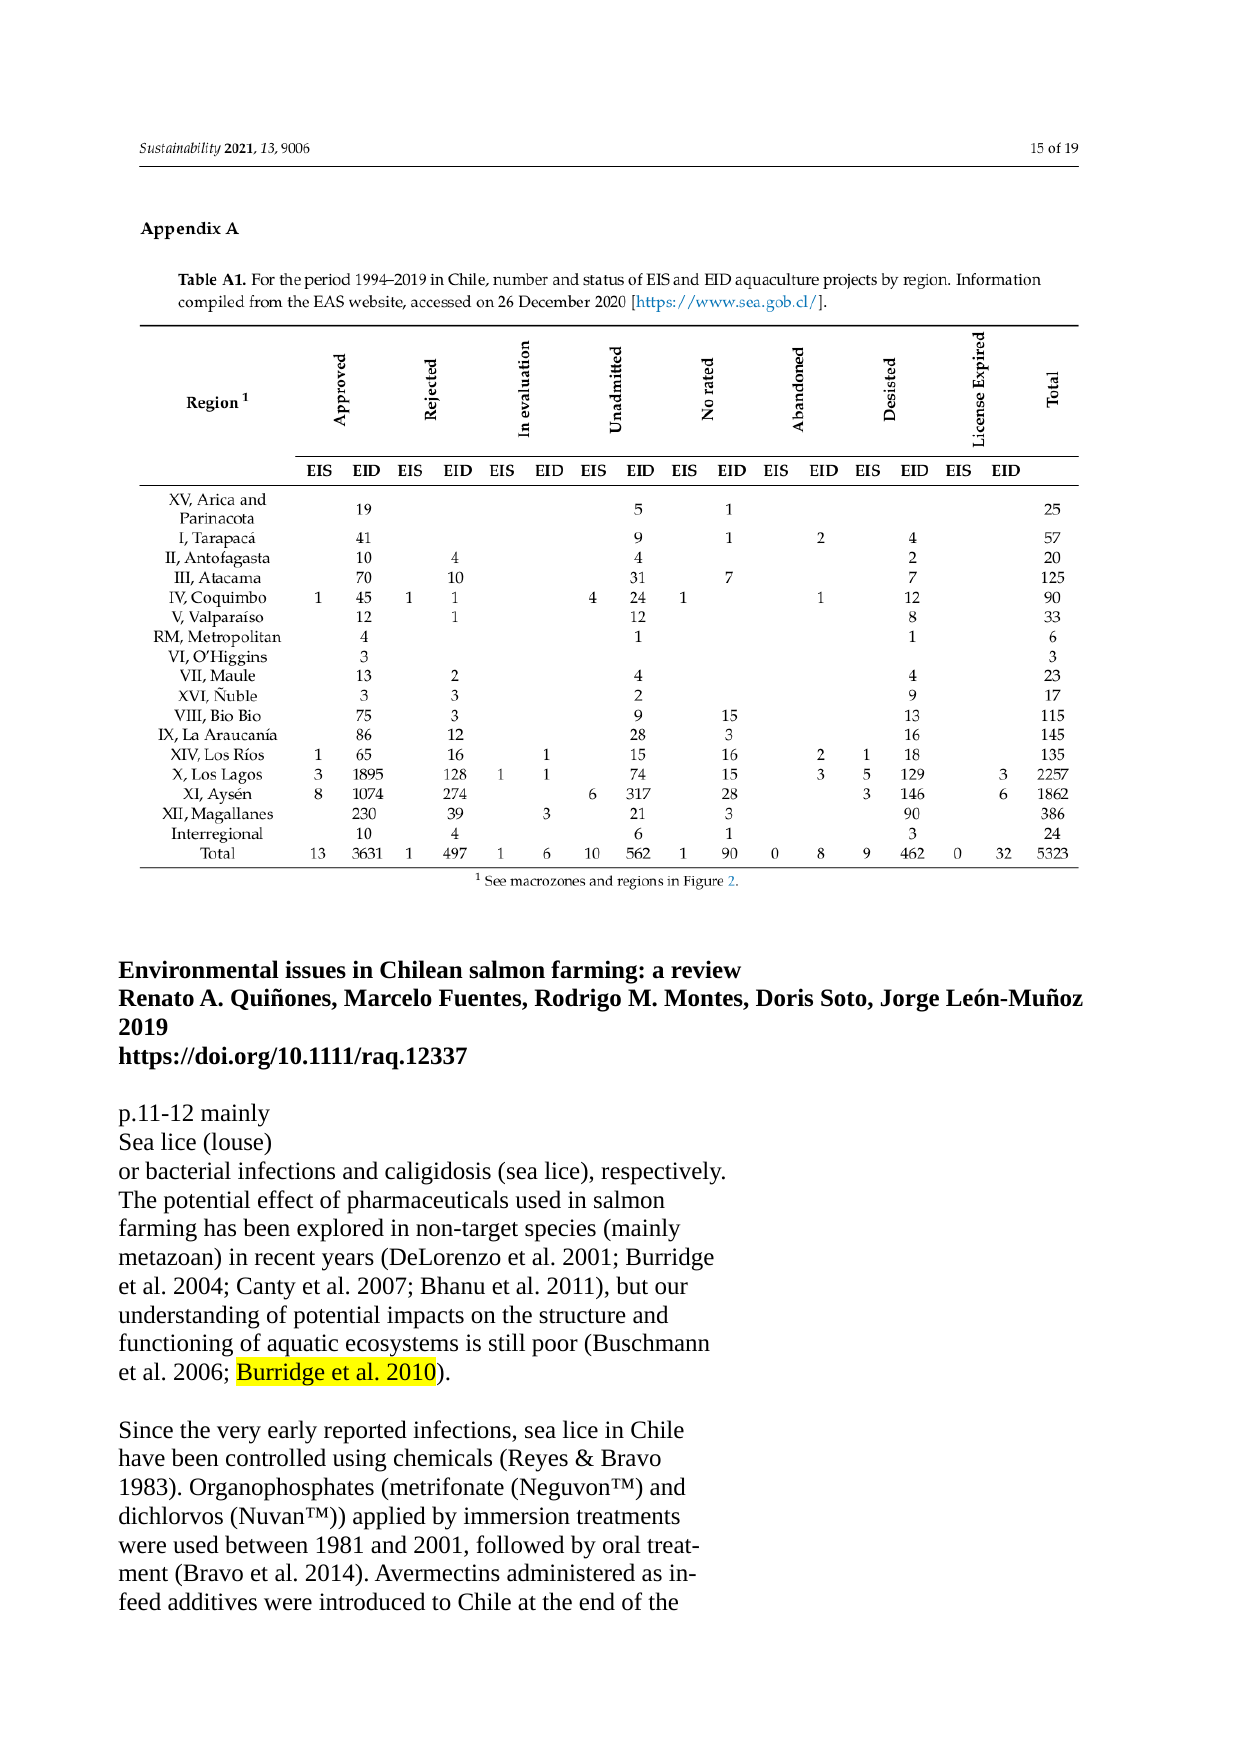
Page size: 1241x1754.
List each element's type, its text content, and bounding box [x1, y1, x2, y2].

text et al. 2006; Burridge et al. 2010). [118, 1357, 1122, 1386]
text understanding of potential impacts on the structure and [118, 1300, 1122, 1328]
text dichlorvos (Nuvan™)) applied by immersion treatments [118, 1501, 1122, 1530]
text farming has been explored in non-target species (mainly [118, 1213, 1122, 1242]
text were used between 1981 and 2001, followed by oral treat- [118, 1530, 1122, 1558]
text Sea lice (louse) [118, 1127, 1122, 1156]
text have been controlled using chemicals (Reyes & Bravo [118, 1443, 1122, 1472]
picture [118, 118, 1123, 903]
text 2019 [118, 1012, 1122, 1041]
text feed additives were introduced to Chile at the end of the [118, 1587, 1122, 1616]
text ment (Bravo et al. 2014). Avermectins administered as in- [118, 1558, 1122, 1587]
text p.11-12 mainly [118, 1098, 1122, 1127]
text Environmental issues in Chilean salmon farming: a review [118, 955, 1122, 983]
text functioning of aquatic ecosystems is still poor (Buschmann [118, 1328, 1122, 1357]
text Since the very early reported infections, sea lice in Chile [118, 1415, 1122, 1443]
text The potential effect of pharmaceuticals used in salmon [118, 1185, 1122, 1213]
text et al. 2004; Canty et al. 2007; Bhanu et al. 2011), but our [118, 1271, 1122, 1300]
text 1983). Organophosphates (metrifonate (Neguvon™) and [118, 1472, 1122, 1501]
text metazoan) in recent years (DeLorenzo et al. 2001; Burridge [118, 1242, 1122, 1271]
text Renato A. Quiñones, Marcelo Fuentes, Rodrigo M. Montes, Doris Soto, Jorge León-Muñoz [118, 983, 1122, 1012]
text or bacterial infections and caligidosis (sea lice), respectively. [118, 1156, 1122, 1185]
text https://doi.org/10.1111/raq.12337 [118, 1041, 1122, 1070]
